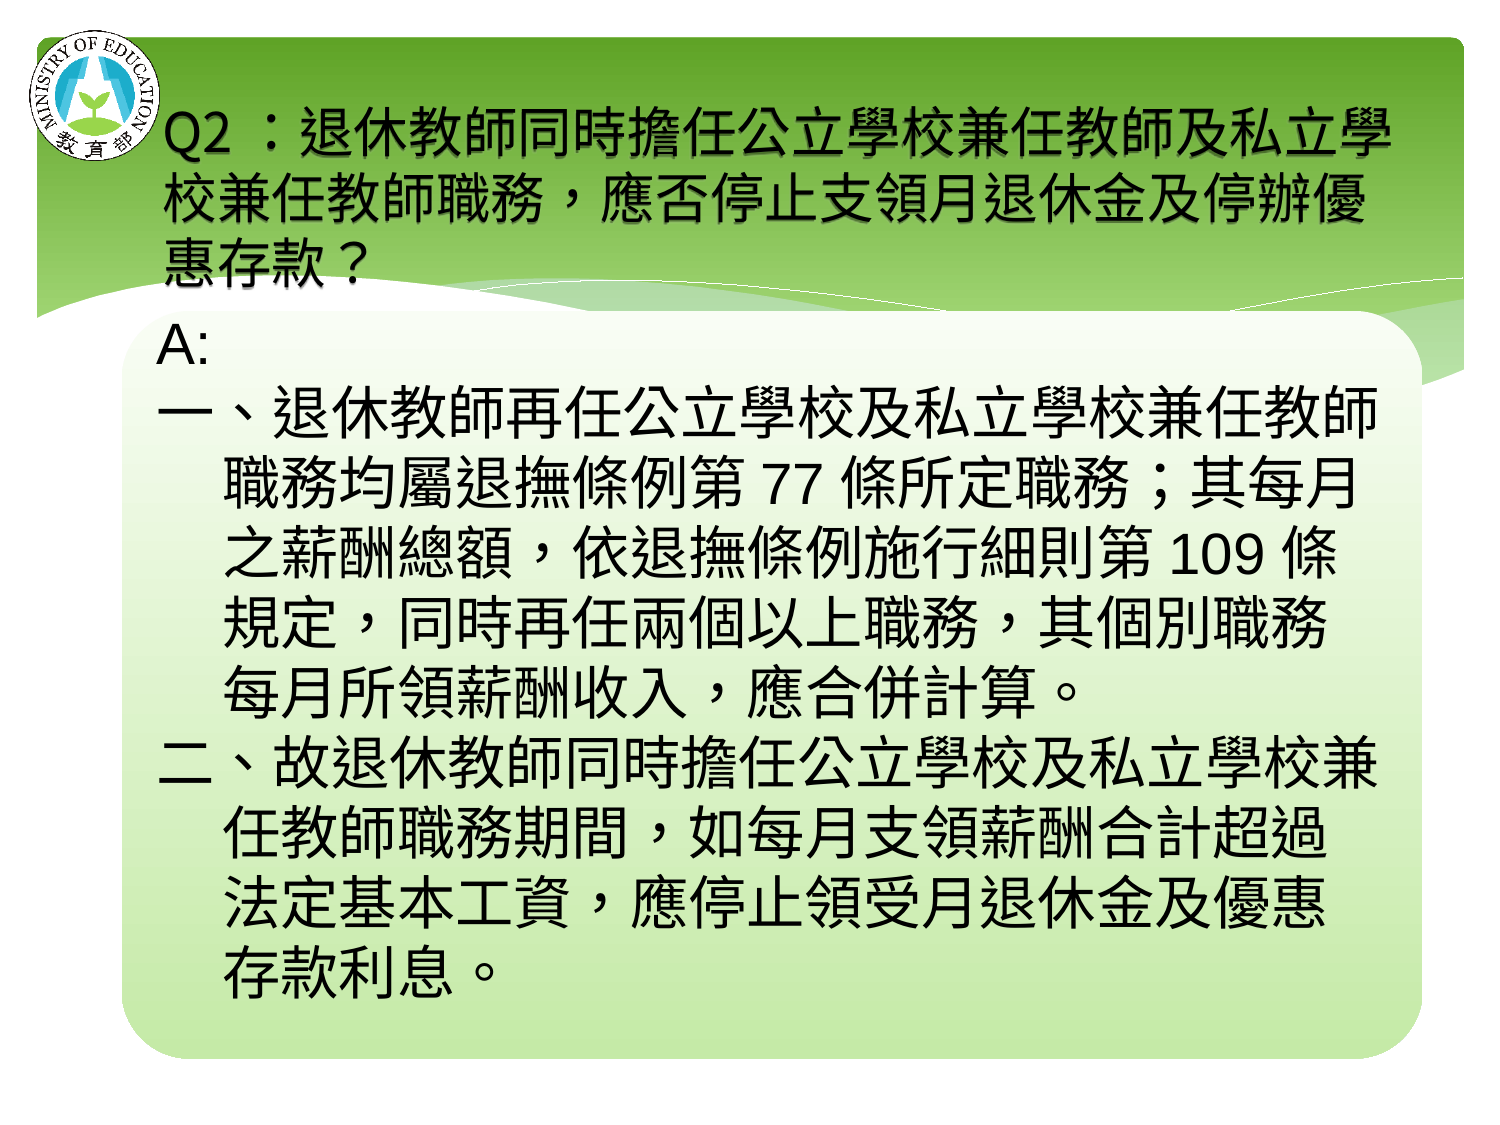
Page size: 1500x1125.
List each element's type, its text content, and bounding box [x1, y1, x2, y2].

title Q2：退休教師同時擔任公立學校兼任教師及私立學校兼任教師職務，應否停止支領月退休金及停辦優惠存款？ [147, 90, 1423, 303]
text_box A: 一、退休教師再任公立學校及私立學校兼任教師 職務均屬退撫條例第77條所定職務；其每月 之薪酬總額，依退撫條例施行細則第109條 規定，同時再任兩個以上職務，其個別職務 每月所領薪酬收入，應合併計算。 二、故退休教師同時擔任公立學校及私立學校兼 任教師職務期間，如每月支領薪酬合計超過 法定基本工資，應停止領受月退休金及優惠 存款利息。 [121, 310, 1423, 1059]
picture [29, 30, 160, 161]
